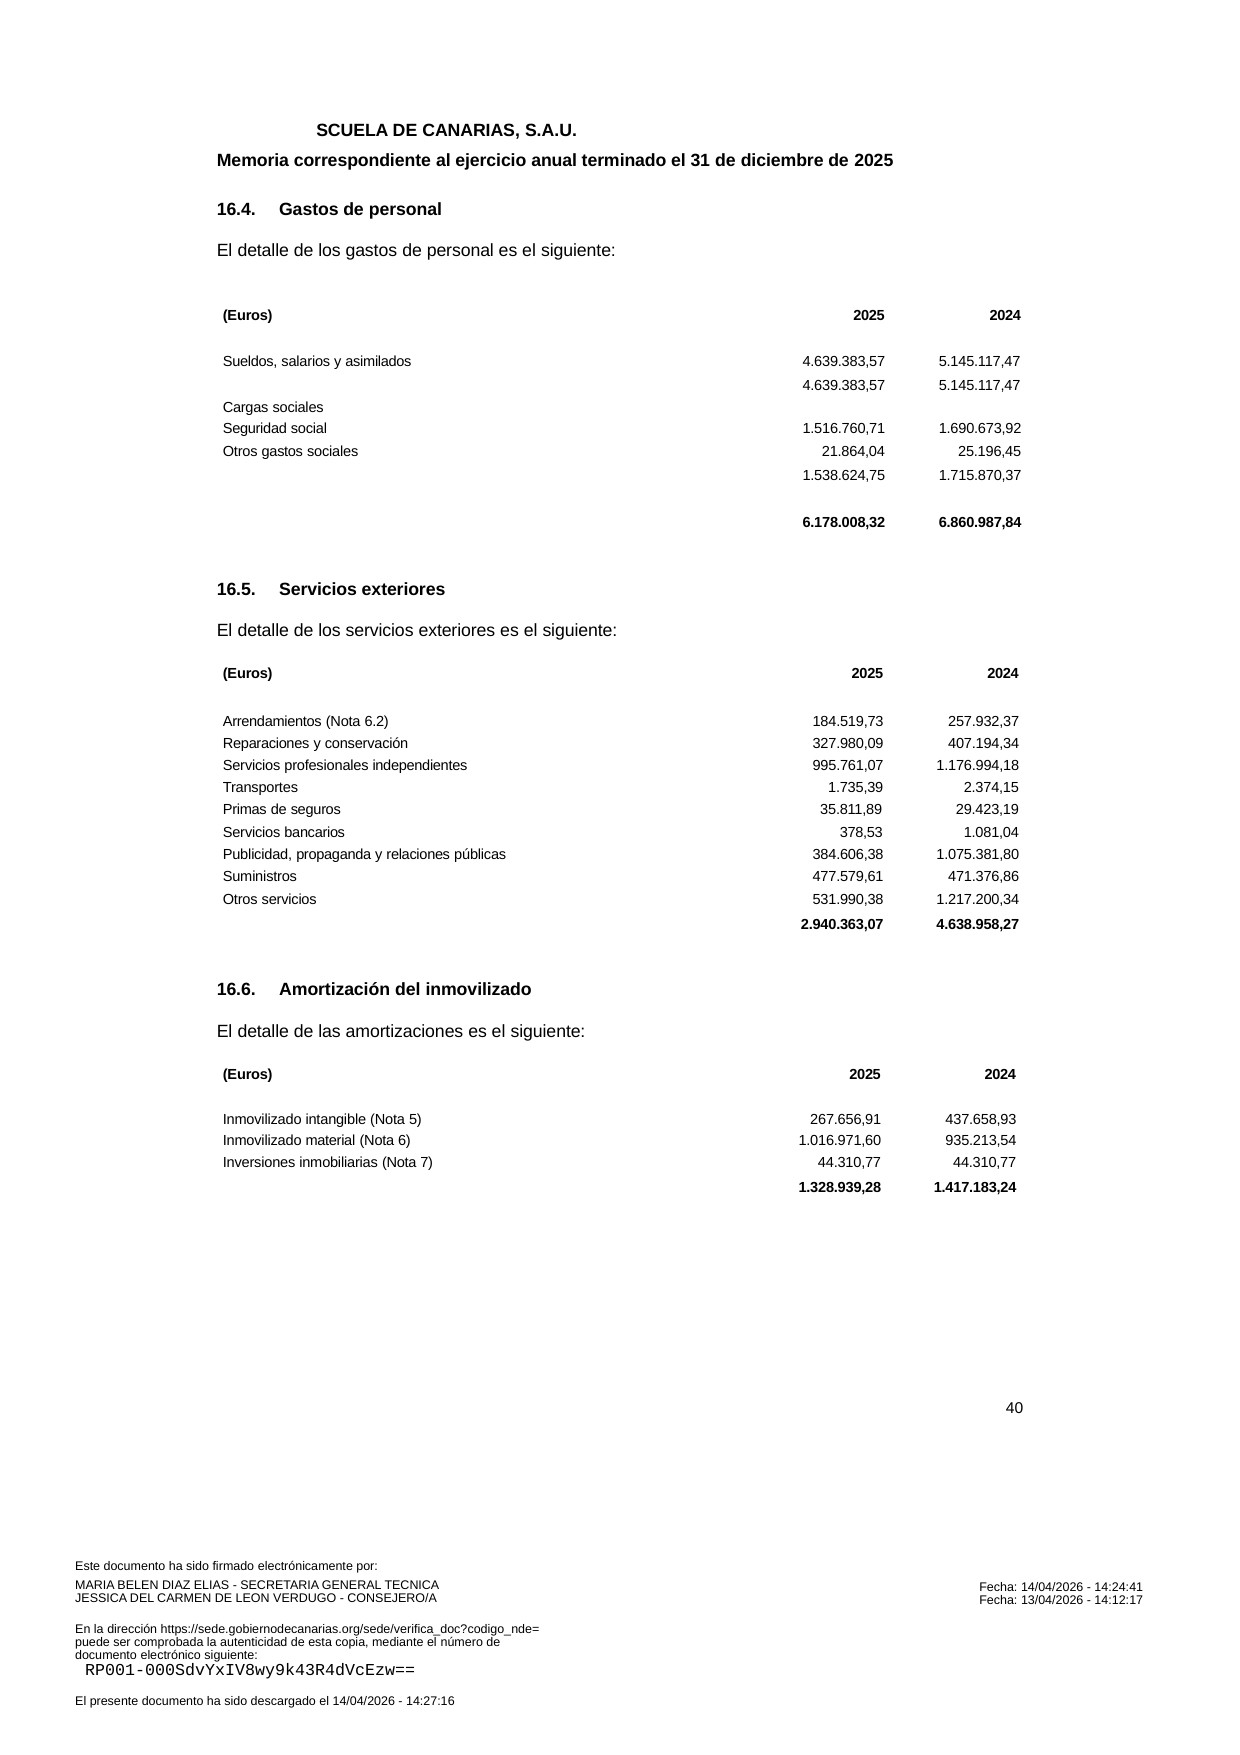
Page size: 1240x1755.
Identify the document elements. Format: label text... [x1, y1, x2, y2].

text 2025 [849, 1067, 902, 1082]
text 21.864,04 [822, 444, 907, 459]
text 1.075.381,80 [936, 847, 1041, 862]
text 1.690.673,92 [938, 421, 1043, 437]
text 935.213,54 [945, 1133, 1038, 1149]
text El detalle de los gastos de personal es el siguiente: [217, 241, 640, 261]
text documento electrónico siguiente: [75, 1649, 564, 1662]
text 1.516.760,71 [802, 421, 907, 437]
text 29.423,19 [956, 802, 1040, 818]
text 6.860.987,84 [938, 515, 1043, 531]
text Memoria correspondiente al ejercicio anual terminado el 31 de diciembre de 2025 [217, 151, 919, 171]
text Servicios profesionales independientes [223, 758, 491, 773]
text 378,53 [839, 824, 905, 840]
text El detalle de las amortizaciones es el siguiente: [217, 1021, 610, 1041]
text 2.374,15 [963, 780, 1041, 796]
text 2024 [984, 1067, 1038, 1082]
text 477.579,61 [812, 869, 905, 884]
text Arrendamientos (Nota 6.2) [223, 713, 491, 729]
text Publicidad, propaganda y relaciones públicas [223, 847, 529, 862]
text Este documento ha sido firmado electrónicamente por: [75, 1559, 403, 1573]
text 35.811,89 [820, 802, 905, 818]
text Seguridad social [223, 421, 379, 437]
text 531.990,38 [812, 892, 905, 907]
text El detalle de los servicios exteriores es el siguiente: [217, 621, 642, 640]
text 1.081,04 [963, 824, 1040, 840]
text 471.376,86 [948, 869, 1041, 884]
text 995.761,07 [812, 758, 905, 773]
text 16.4. Gastos de personal [217, 200, 466, 219]
text 2025 [851, 666, 905, 682]
text Primas de seguros [223, 802, 362, 818]
text Fecha: 14/04/2026 - 14:24:41 [979, 1580, 1168, 1594]
text 4.638.958,27 [936, 917, 1041, 933]
text 1.176.994,18 [936, 758, 1041, 773]
text 437.658,93 [945, 1112, 1038, 1128]
text 0 [1014, 1399, 1047, 1417]
text 44.310,77 [818, 1155, 903, 1171]
text Inversiones inmobiliarias (Nota 7) [223, 1155, 456, 1171]
text Otros servicios [223, 892, 337, 907]
text 1.417.183,24 [933, 1180, 1038, 1195]
text JESSICA DEL CARMEN DE LEON VERDUGO - CONSEJERO/A [75, 1592, 467, 1604]
text 327.980,09 [812, 736, 905, 751]
text 1.735,39 [828, 780, 905, 796]
text 2.940.363,07 [801, 917, 905, 933]
text RP001-000SdvYxIV8wy9k43R4dVcEzw== [85, 1662, 564, 1678]
text 1.715.870,37 [938, 468, 1043, 484]
text El presente documento ha sido descargado el 14/04/2026 - 14:27:16 [75, 1694, 480, 1708]
text Transportes [223, 780, 491, 796]
text 4 [1006, 1399, 1014, 1417]
text 25.196,45 [958, 444, 1043, 459]
text Reparaciones y conservación [223, 736, 491, 751]
text Fecha: 13/04/2026 - 14:12:17 [979, 1594, 1168, 1607]
text 257.932,37 [948, 713, 1041, 729]
text 6.178.008,32 [802, 515, 907, 531]
text Sueldos, salarios y asimilados [223, 354, 436, 370]
text 2024 [987, 666, 1040, 682]
text 1.016.971,60 [798, 1133, 903, 1149]
text (Euros) [223, 666, 294, 682]
text Suministros [223, 869, 529, 884]
text puede ser comprobada la autenticidad de esta copia, mediante el número de [75, 1637, 564, 1649]
text 4.639.383,57 [802, 354, 907, 370]
text 1.217.200,34 [936, 892, 1041, 907]
text Servicios bancarios [223, 824, 366, 840]
text SCUELA DE CANARIAS, S.A.U. [316, 120, 602, 140]
text 267.656,91 [810, 1112, 902, 1128]
text 2024 [989, 308, 1043, 323]
text 16.5. Servicios exteriores [217, 579, 471, 599]
text 5.145.117,47 [938, 378, 1043, 394]
text 2025 [853, 308, 906, 323]
text 44.310,77 [953, 1155, 1038, 1171]
text 4.639.383,57 [802, 378, 907, 394]
text 1.538.624,75 [802, 468, 907, 484]
text (Euros) [223, 1067, 294, 1082]
text 384.606,38 [812, 847, 905, 862]
text Cargas sociales [223, 400, 344, 415]
text Inmovilizado intangible (Nota 5) [223, 1112, 456, 1128]
text Inmovilizado material (Nota 6) [223, 1133, 456, 1149]
text 184.519,73 [812, 713, 905, 729]
text Otros gastos sociales [223, 444, 379, 459]
text MARIA BELEN DIAZ ELIAS - SECRETARIA GENERAL TECNICA [75, 1578, 467, 1592]
text (Euros) [223, 308, 294, 323]
text En la dirección https://sede.gobiernodecanarias.org/sede/verifica_doc?codigo_nde= [75, 1623, 564, 1637]
text 5.145.117,47 [938, 354, 1043, 370]
text 1.328.939,28 [798, 1180, 903, 1195]
text 407.194,34 [948, 736, 1041, 751]
text 16.6. Amortización del inmovilizado [217, 980, 556, 1000]
